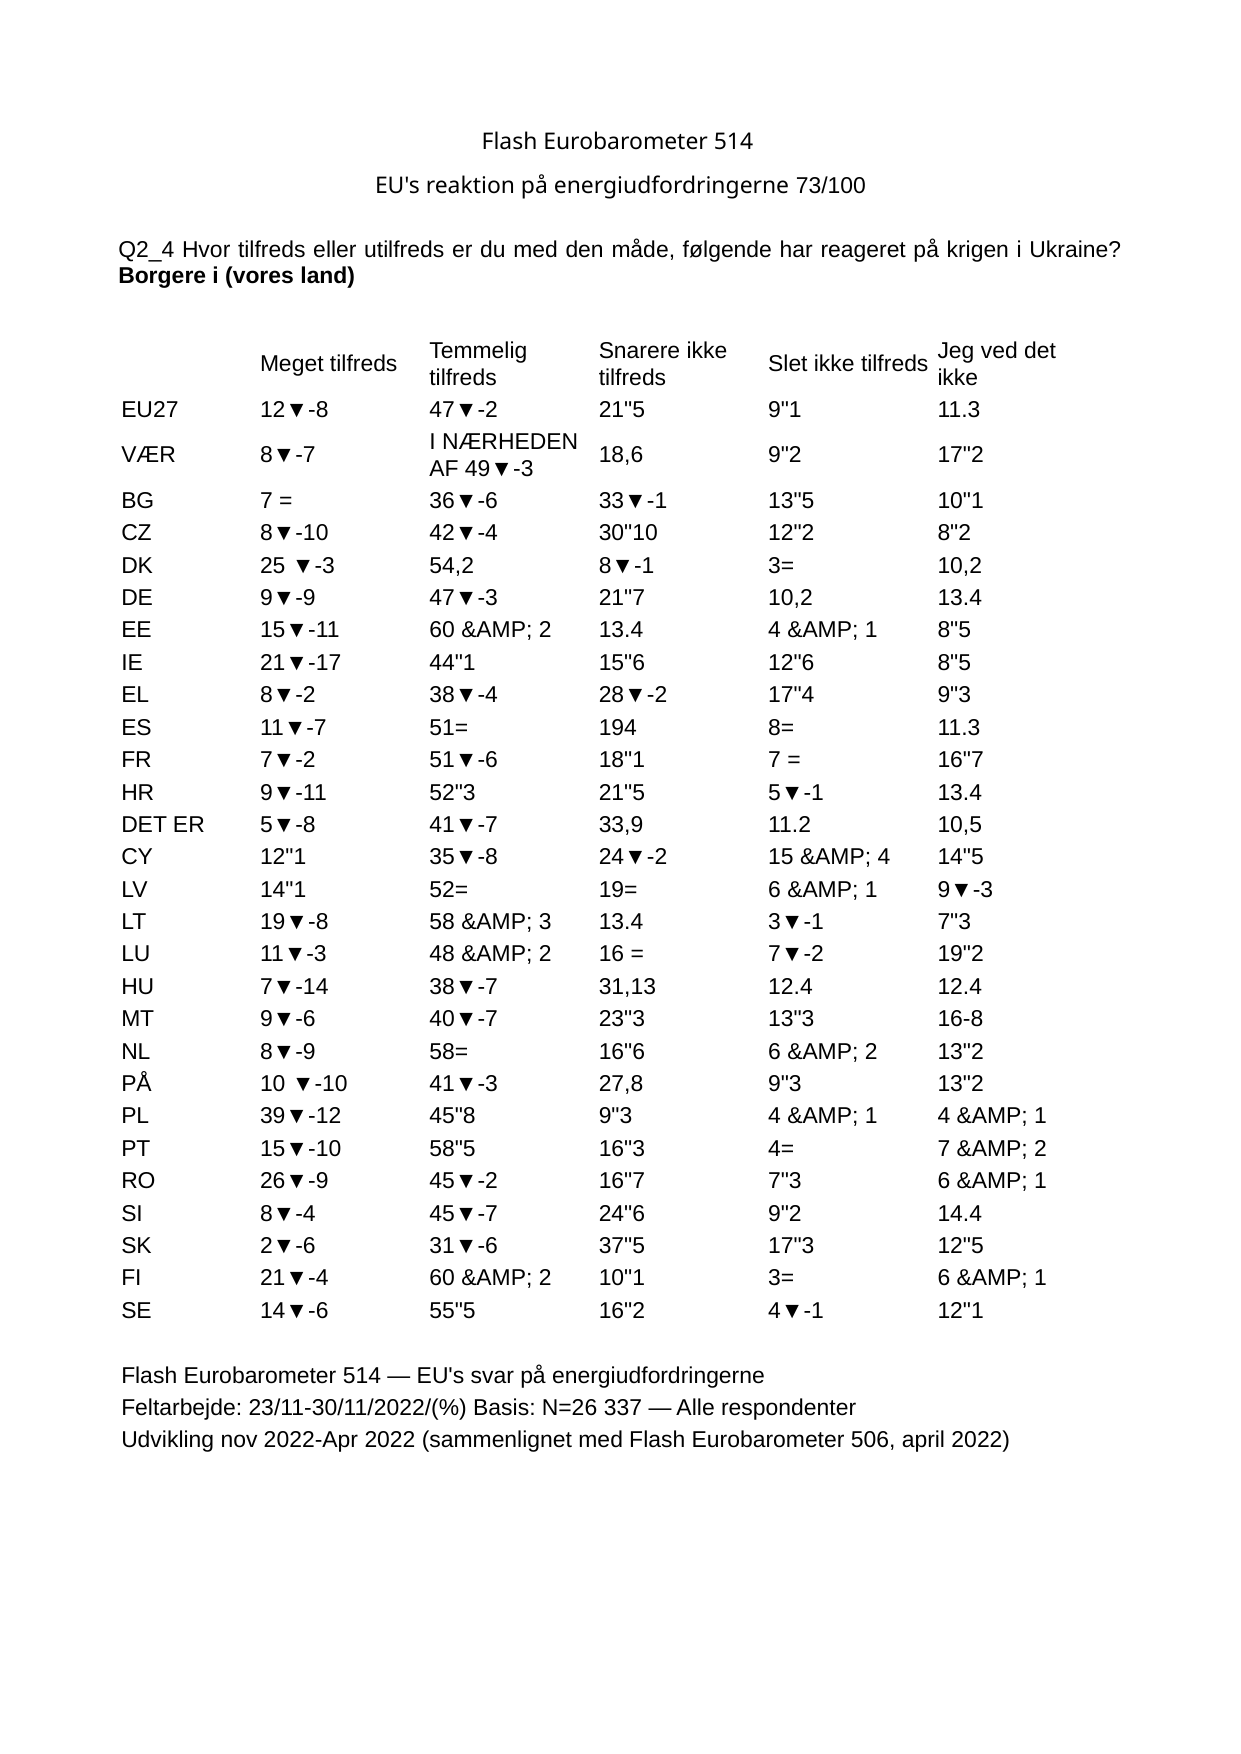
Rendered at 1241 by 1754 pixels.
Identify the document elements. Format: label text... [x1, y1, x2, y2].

table_cell 60 &AMP; 2 [426, 1261, 596, 1294]
table_cell LV [118, 873, 257, 905]
table_cell 15▼-10 [257, 1132, 426, 1164]
table_cell 55"5 [426, 1294, 596, 1326]
table_cell 9▼-6 [257, 1002, 426, 1034]
table_cell 28▼-2 [596, 678, 765, 711]
table_header Jeg ved det ikke [934, 334, 1104, 393]
table_cell [257, 1326, 426, 1358]
table_header Snarere ikke tilfreds [596, 334, 765, 393]
table_cell 24▼-2 [596, 840, 765, 873]
table_cell 8▼-4 [257, 1197, 426, 1229]
table_cell 21"7 [596, 581, 765, 613]
table_cell 15 &AMP; 4 [765, 840, 934, 873]
table_cell 17"3 [765, 1229, 934, 1261]
table_cell 21▼-17 [257, 646, 426, 678]
table_cell [426, 1326, 596, 1358]
table_cell 39▼-12 [257, 1099, 426, 1132]
table_cell 38▼-7 [426, 970, 596, 1002]
table_cell 7 = [765, 743, 934, 775]
table_cell I NÆRHEDEN AF 49▼-3 [426, 425, 596, 484]
text Q2_4 Hvor tilfreds eller utilfreds er du med den måde, følgende har reageret på krigen i Ukraine? Borgere i (vores land) [118, 236, 1122, 289]
table_cell 58"5 [426, 1132, 596, 1164]
table_cell Udvikling nov 2022-Apr 2022 (sammenlignet med Flash Eurobarometer 506, april 2022) [118, 1423, 1104, 1456]
table_cell SI [118, 1197, 257, 1229]
table_cell 52= [426, 873, 596, 905]
table_cell 9▼-9 [257, 581, 426, 613]
table_cell 31,13 [596, 970, 765, 1002]
table_cell IE [118, 646, 257, 678]
table_cell 18"1 [596, 743, 765, 775]
table_cell 54,2 [426, 549, 596, 581]
table_cell 7▼-14 [257, 970, 426, 1002]
table_cell EE [118, 614, 257, 646]
table_cell 16"6 [596, 1035, 765, 1067]
table_cell 19▼-8 [257, 905, 426, 937]
table_cell 9"2 [765, 425, 934, 484]
table_cell 8= [765, 711, 934, 743]
table_cell 4 &AMP; 1 [934, 1099, 1104, 1132]
table_cell 4= [765, 1132, 934, 1164]
table_header [118, 334, 257, 393]
table_cell 14▼-6 [257, 1294, 426, 1326]
table_cell 2▼-6 [257, 1229, 426, 1261]
table_cell 14"1 [257, 873, 426, 905]
table_cell 11▼-7 [257, 711, 426, 743]
table_cell 10 ▼-10 [257, 1067, 426, 1099]
table_cell EL [118, 678, 257, 711]
table_cell PL [118, 1099, 257, 1132]
table_cell 60 &AMP; 2 [426, 614, 596, 646]
table_cell 7 &AMP; 2 [934, 1132, 1104, 1164]
table_cell 31▼-6 [426, 1229, 596, 1261]
table_cell 23"3 [596, 1002, 765, 1034]
table_cell 10,5 [934, 808, 1104, 840]
table_cell 194 [596, 711, 765, 743]
table_cell 8"2 [934, 516, 1104, 549]
table_cell NL [118, 1035, 257, 1067]
table_cell 26▼-9 [257, 1164, 426, 1197]
table_cell 6 &AMP; 1 [765, 873, 934, 905]
table_cell 9"3 [765, 1067, 934, 1099]
table_cell 8▼-10 [257, 516, 426, 549]
table_cell 58 &AMP; 3 [426, 905, 596, 937]
table_cell 36▼-6 [426, 484, 596, 516]
table_cell [765, 1326, 934, 1358]
table_cell 17"2 [934, 425, 1104, 484]
table_cell 33▼-1 [596, 484, 765, 516]
table_cell LU [118, 938, 257, 970]
table_cell MT [118, 1002, 257, 1034]
table_cell 18,6 [596, 425, 765, 484]
table_cell 4▼-1 [765, 1294, 934, 1326]
table_cell CY [118, 840, 257, 873]
table_cell 13.4 [934, 581, 1104, 613]
table_cell 6 &AMP; 1 [934, 1164, 1104, 1197]
table_cell ES [118, 711, 257, 743]
table_cell 3= [765, 1261, 934, 1294]
table_cell 41▼-7 [426, 808, 596, 840]
table_cell CZ [118, 516, 257, 549]
table_cell 16-8 [934, 1002, 1104, 1034]
table_cell 7 = [257, 484, 426, 516]
table_cell 11▼-3 [257, 938, 426, 970]
table_cell VÆR [118, 425, 257, 484]
table_cell 11.3 [934, 711, 1104, 743]
table_cell 58= [426, 1035, 596, 1067]
table_cell 12"1 [934, 1294, 1104, 1326]
table_cell 16"3 [596, 1132, 765, 1164]
table_cell 7▼-2 [765, 938, 934, 970]
table_cell DET ER [118, 808, 257, 840]
table_cell 8▼-9 [257, 1035, 426, 1067]
table_cell 10,2 [765, 581, 934, 613]
table_cell 13"3 [765, 1002, 934, 1034]
table_cell 13.4 [596, 614, 765, 646]
table_cell 51▼-6 [426, 743, 596, 775]
table_cell 21▼-4 [257, 1261, 426, 1294]
table_cell 9"1 [765, 393, 934, 425]
table_cell 12"5 [934, 1229, 1104, 1261]
table_cell LT [118, 905, 257, 937]
table_cell [596, 1326, 765, 1358]
table_header Meget tilfreds [257, 334, 426, 393]
table_cell 47▼-2 [426, 393, 596, 425]
table_cell 21"5 [596, 775, 765, 808]
table_cell 21"5 [596, 393, 765, 425]
table_cell 51= [426, 711, 596, 743]
table_cell HU [118, 970, 257, 1002]
table_cell 12.4 [934, 970, 1104, 1002]
table_cell Feltarbejde: 23/11-30/11/2022/(%) Basis: N=26 337 — Alle respondenter [118, 1391, 1104, 1423]
table_cell 27,8 [596, 1067, 765, 1099]
table_cell 8▼-2 [257, 678, 426, 711]
table_cell 24"6 [596, 1197, 765, 1229]
table_cell 42▼-4 [426, 516, 596, 549]
table_cell DE [118, 581, 257, 613]
table_cell 7"3 [765, 1164, 934, 1197]
table_cell FR [118, 743, 257, 775]
table_cell 33,9 [596, 808, 765, 840]
table_cell 14.4 [934, 1197, 1104, 1229]
table_cell 52"3 [426, 775, 596, 808]
table_cell 41▼-3 [426, 1067, 596, 1099]
table_cell 9▼-11 [257, 775, 426, 808]
table_cell 10,2 [934, 549, 1104, 581]
table_header Slet ikke tilfreds [765, 334, 934, 393]
table_cell 13"5 [765, 484, 934, 516]
table_cell 19"2 [934, 938, 1104, 970]
table_cell 11.2 [765, 808, 934, 840]
table_cell PT [118, 1132, 257, 1164]
table_cell [118, 1326, 257, 1358]
table_cell 11.3 [934, 393, 1104, 425]
table_cell 45▼-2 [426, 1164, 596, 1197]
table_cell 13.4 [596, 905, 765, 937]
table_cell HR [118, 775, 257, 808]
table_cell 35▼-8 [426, 840, 596, 873]
table_cell 13"2 [934, 1035, 1104, 1067]
table_cell 9▼-3 [934, 873, 1104, 905]
table_cell 8"5 [934, 646, 1104, 678]
table_cell 12▼-8 [257, 393, 426, 425]
table_cell 37"5 [596, 1229, 765, 1261]
table_cell FI [118, 1261, 257, 1294]
table_cell 4 &AMP; 1 [765, 1099, 934, 1132]
table_cell 48 &AMP; 2 [426, 938, 596, 970]
table_cell 9"3 [596, 1099, 765, 1132]
table_cell 3▼-1 [765, 905, 934, 937]
table_cell 16"2 [596, 1294, 765, 1326]
table_cell RO [118, 1164, 257, 1197]
table_cell 14"5 [934, 840, 1104, 873]
table_cell 38▼-4 [426, 678, 596, 711]
table_cell 10"1 [596, 1261, 765, 1294]
table_cell 8▼-7 [257, 425, 426, 484]
table_cell 5▼-1 [765, 775, 934, 808]
table_cell PÅ [118, 1067, 257, 1099]
table_cell 8"5 [934, 614, 1104, 646]
table_cell 13"2 [934, 1067, 1104, 1099]
table_cell 13.4 [934, 775, 1104, 808]
table_cell Flash Eurobarometer 514 — EU's svar på energiudfordringerne [118, 1359, 1104, 1391]
table_cell 12"1 [257, 840, 426, 873]
table_cell 17"4 [765, 678, 934, 711]
table_cell 6 &AMP; 2 [765, 1035, 934, 1067]
table_cell SE [118, 1294, 257, 1326]
table_cell 47▼-3 [426, 581, 596, 613]
table_cell 7"3 [934, 905, 1104, 937]
table_cell 25 ▼-3 [257, 549, 426, 581]
table_cell 40▼-7 [426, 1002, 596, 1034]
table_cell 30"10 [596, 516, 765, 549]
table_cell 15▼-11 [257, 614, 426, 646]
table_cell 16"7 [596, 1164, 765, 1197]
table_cell 6 &AMP; 1 [934, 1261, 1104, 1294]
table_cell 45"8 [426, 1099, 596, 1132]
table_cell SK [118, 1229, 257, 1261]
table_cell 12"6 [765, 646, 934, 678]
table_cell 16"7 [934, 743, 1104, 775]
table_cell 12.4 [765, 970, 934, 1002]
table_cell 44"1 [426, 646, 596, 678]
table_cell 12"2 [765, 516, 934, 549]
table_header Temmelig tilfreds [426, 334, 596, 393]
table_cell [934, 1326, 1104, 1358]
table_cell 16 = [596, 938, 765, 970]
table_cell 10"1 [934, 484, 1104, 516]
table_cell EU27 [118, 393, 257, 425]
table_cell DK [118, 549, 257, 581]
table_cell 45▼-7 [426, 1197, 596, 1229]
table_cell 8▼-1 [596, 549, 765, 581]
table_cell 7▼-2 [257, 743, 426, 775]
table_cell 19= [596, 873, 765, 905]
table_cell 4 &AMP; 1 [765, 614, 934, 646]
table_cell 3= [765, 549, 934, 581]
table_cell 9"2 [765, 1197, 934, 1229]
table_cell 15"6 [596, 646, 765, 678]
table_cell 5▼-8 [257, 808, 426, 840]
table_cell BG [118, 484, 257, 516]
table_cell 9"3 [934, 678, 1104, 711]
